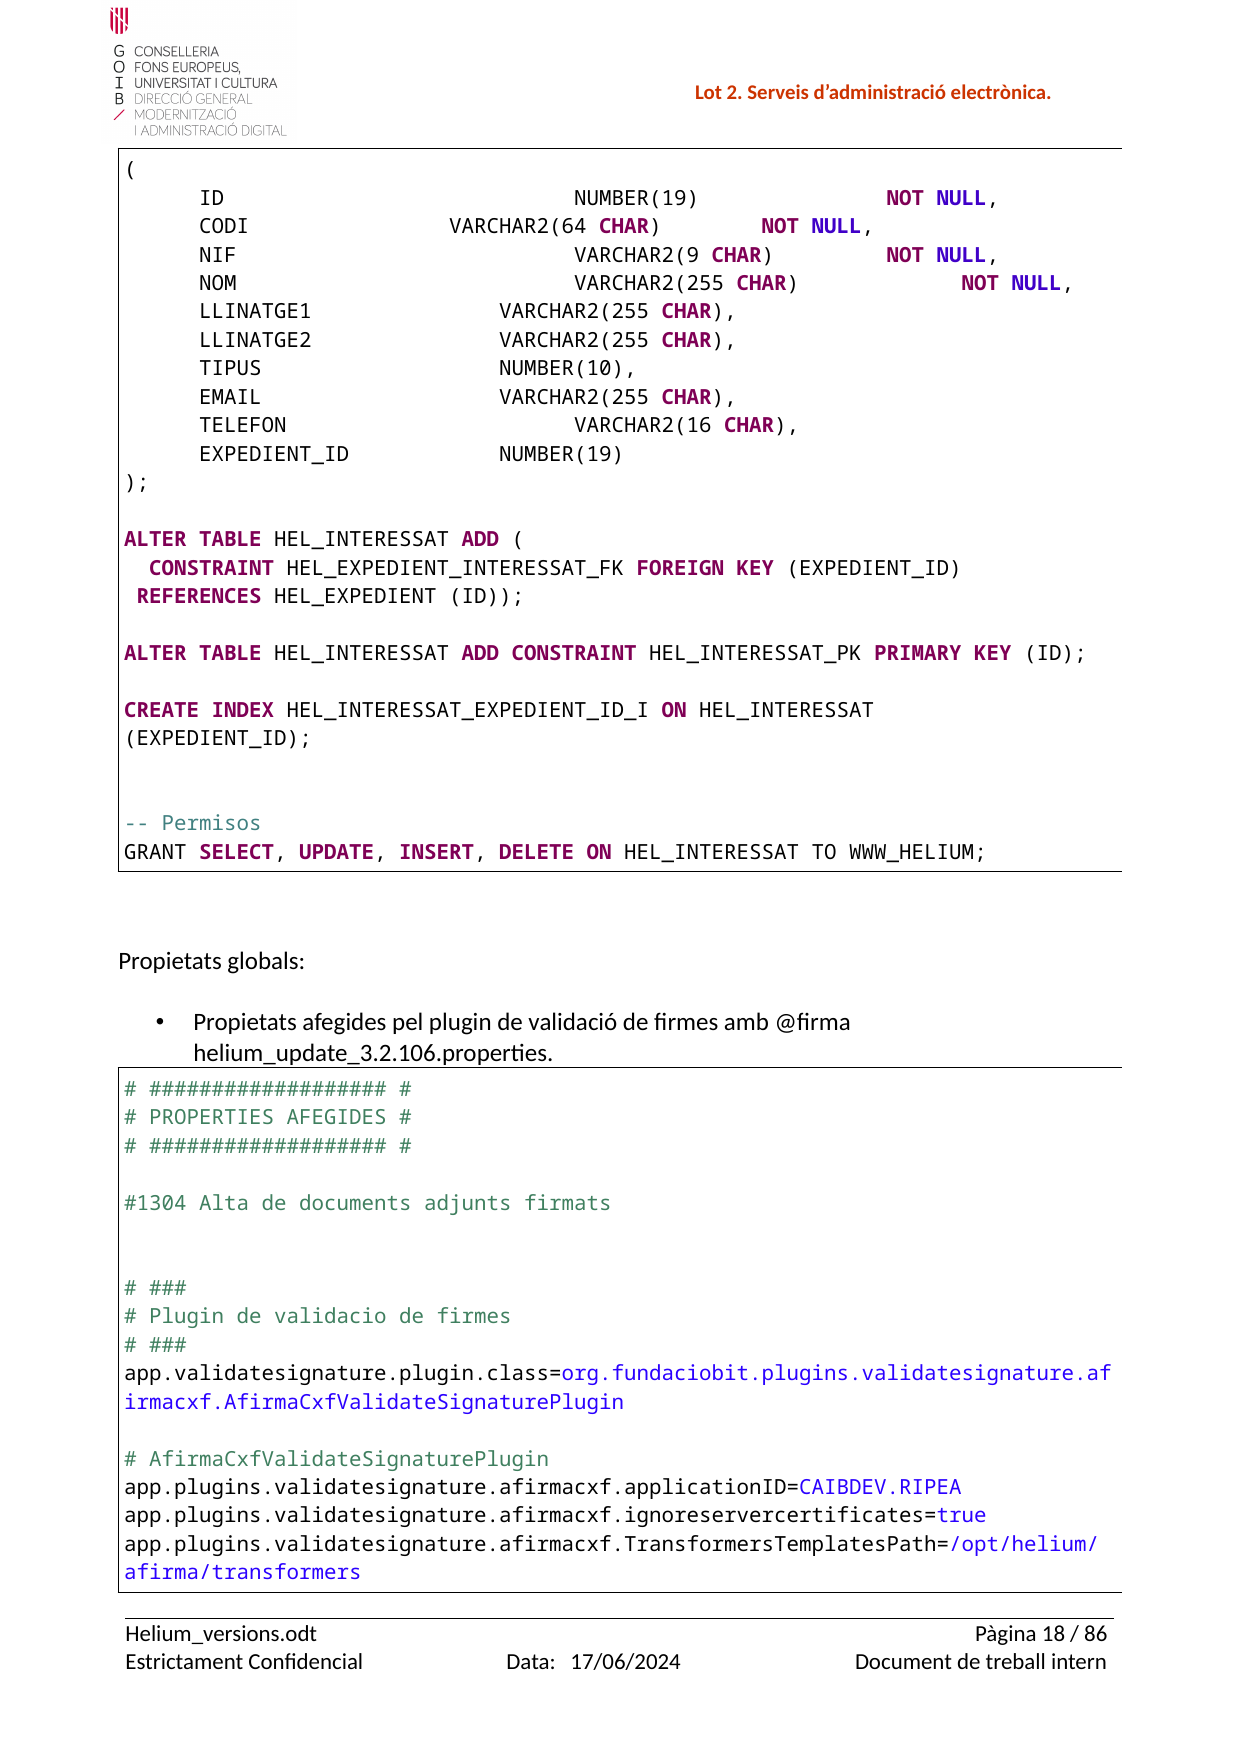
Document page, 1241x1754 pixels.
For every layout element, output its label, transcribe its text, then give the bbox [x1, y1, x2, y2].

picture [100, 0, 297, 144]
list Propietats afegides pel plugin de validació de firmes amb @firma helium_update_3.2.106.properties. [156, 1006, 1122, 1067]
table_header # ################### # # PROPERTIES AFEGIDES # # ################### # #1304 Alta de documents adjunts firmats # ### # Plugin de validacio de firmes # ### app.validatesignature.plugin.class=org.fundaciobit.plugins.validatesignature.afirmacxf.AfirmaCxfValidateSignaturePlugin # AfirmaCxfValidateSignaturePlugin app.plugins.validatesignature.afirmacxf.applicationID=CAIBDEV.RIPEA app.plugins.validatesignature.afirmacxf.ignoreservercertificates=true app.plugins.validatesignature.afirmacxf.TransformersTemplatesPath=/opt/helium/afirma/transformers [119, 1068, 1122, 1592]
text Propietats globals: [118, 945, 1122, 976]
table_header ( ID NUMBER(19) NOT NULL, CODI VARCHAR2(64 CHAR) NOT NULL, NIF VARCHAR2(9 CHAR) NOT NULL, NOM VARCHAR2(255 CHAR) NOT NULL, LLINATGE1 VARCHAR2(255 CHAR), LLINATGE2 VARCHAR2(255 CHAR), TIPUS NUMBER(10), EMAIL VARCHAR2(255 CHAR), TELEFON VARCHAR2(16 CHAR), EXPEDIENT_ID NUMBER(19) ); ALTER TABLE HEL_INTERESSAT ADD ( CONSTRAINT HEL_EXPEDIENT_INTERESSAT_FK FOREIGN KEY (EXPEDIENT_ID) REFERENCES HEL_EXPEDIENT (ID)); ALTER TABLE HEL_INTERESSAT ADD CONSTRAINT HEL_INTERESSAT_PK PRIMARY KEY (ID); CREATE INDEX HEL_INTERESSAT_EXPEDIENT_ID_I ON HEL_INTERESSAT (EXPEDIENT_ID); -- Permisos GRANT SELECT, UPDATE, INSERT, DELETE ON HEL_INTERESSAT TO WWW_HELIUM; [119, 149, 1122, 871]
